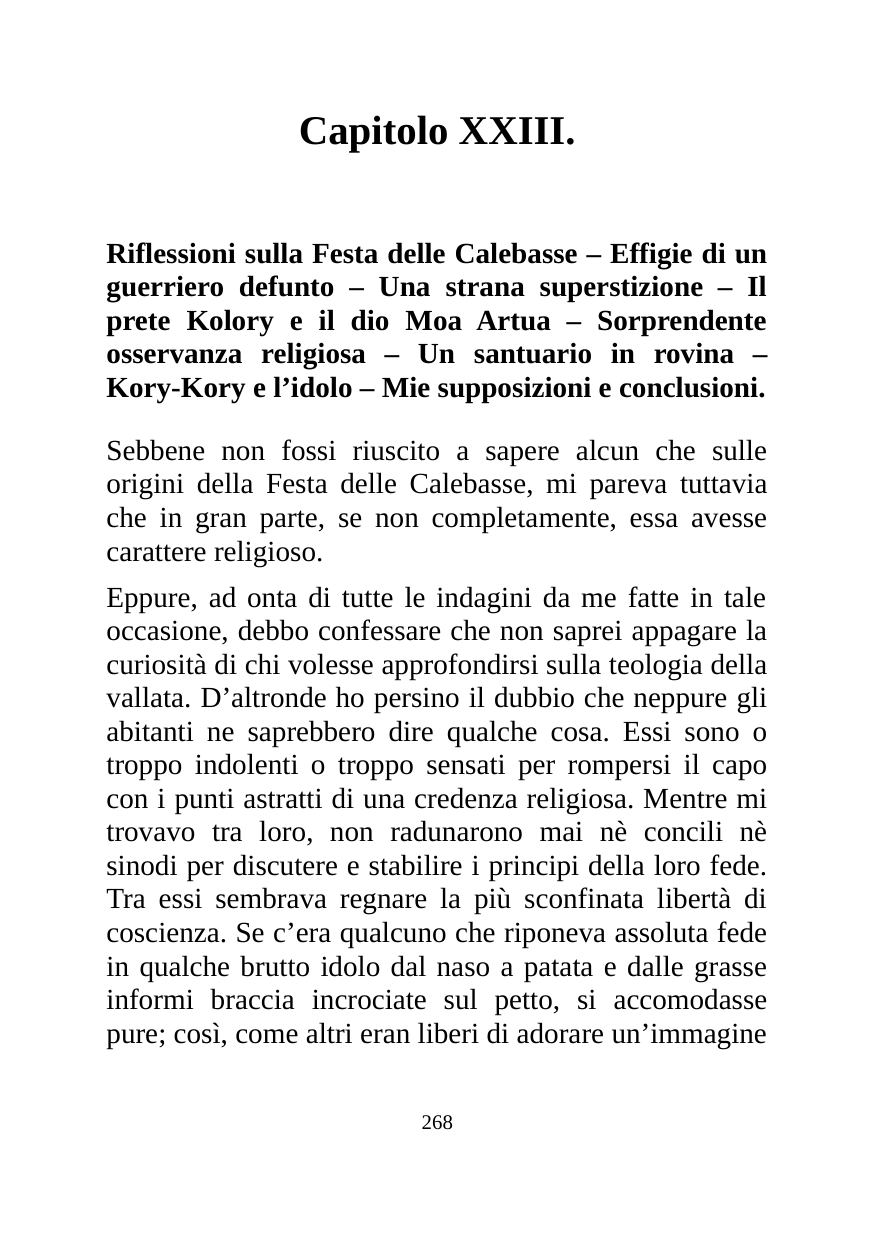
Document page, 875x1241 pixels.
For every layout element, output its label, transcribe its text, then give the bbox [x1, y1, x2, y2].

text Eppure, ad onta di tutte le indagini da me fatte in tale occasione, debbo confessare che non saprei appagare la curiosità di chi volesse approfondirsi sulla teologia della vallata. D’altronde ho persino il dubbio che neppure gli abitanti ne saprebbero dire qualche cosa. Essi sono o troppo indolenti o troppo sensati per rompersi il capo con i punti astratti di una credenza religiosa. Mentre mi trovavo tra loro, non radunarono mai nè concili nè sinodi per discutere e stabilire i principi della loro fede. Tra essi sembrava regnare la più sconfinata libertà di coscienza. Se c’era qualcuno che riponeva assoluta fede in qualche brutto idolo dal naso a patata e dalle grasse informi braccia incrociate sul petto, si accomodasse pure; così, come altri eran liberi di adorare un’immagine [106, 580, 768, 1049]
text Riflessioni sulla Festa delle Calebasse – Effigie di un guerriero defunto – Una strana superstizione – Il prete Kolory e il dio Moa Artua – Sorprendente osservanza religiosa – Un santuario in rovina – Kory-Kory e l’idolo – Mie supposizioni e conclusioni. [106, 236, 768, 404]
text Sebbene non fossi riuscito a sapere alcun che sulle origini della Festa delle Calebasse, mi pareva tuttavia che in gran parte, se non completamente, essa avesse carattere religioso. [106, 433, 768, 567]
subtitle Capitolo XXIII. [106, 106, 768, 153]
